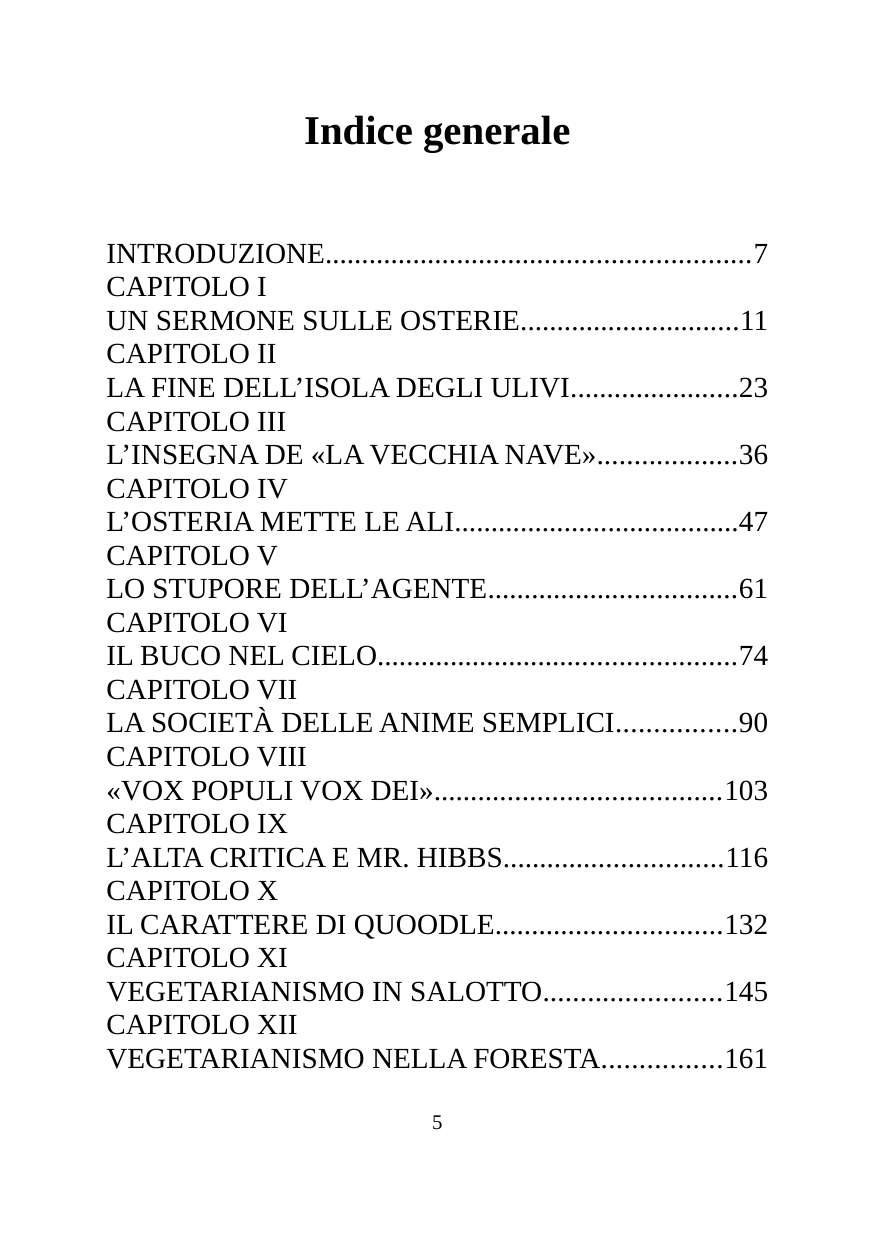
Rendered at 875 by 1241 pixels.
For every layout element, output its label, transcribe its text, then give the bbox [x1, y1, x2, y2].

text CAPITOLO II LA FINE DELL’ISOLA DEGLI ULIVI 23 [106, 337, 768, 404]
subtitle Indice generale [106, 106, 768, 153]
text CAPITOLO I UN SERMONE SULLE OSTERIE 11 [106, 269, 768, 337]
text CAPITOLO XI VEGETARIANISMO IN SALOTTO 145 [106, 940, 768, 1007]
text CAPITOLO VII LA SOCIETÀ DELLE ANIME SEMPLICI 90 [106, 672, 768, 739]
text CAPITOLO IV L’OSTERIA METTE LE ALI 47 [106, 471, 768, 538]
text INTRODUZIONE 7 [106, 236, 768, 269]
text CAPITOLO X IL CARATTERE DI QUOODLE 132 [106, 873, 768, 940]
text CAPITOLO VI IL BUCO NEL CIELO 74 [106, 605, 768, 672]
text CAPITOLO XII VEGETARIANISMO NELLA FORESTA 161 [106, 1007, 768, 1074]
text CAPITOLO IX L’ALTA CRITICA E MR. HIBBS 116 [106, 806, 768, 873]
text CAPITOLO III L’INSEGNA DE «LA VECCHIA NAVE» 36 [106, 404, 768, 471]
text CAPITOLO VIII «VOX POPULI VOX DEI» 103 [106, 739, 768, 806]
text CAPITOLO V LO STUPORE DELL’AGENTE 61 [106, 538, 768, 605]
